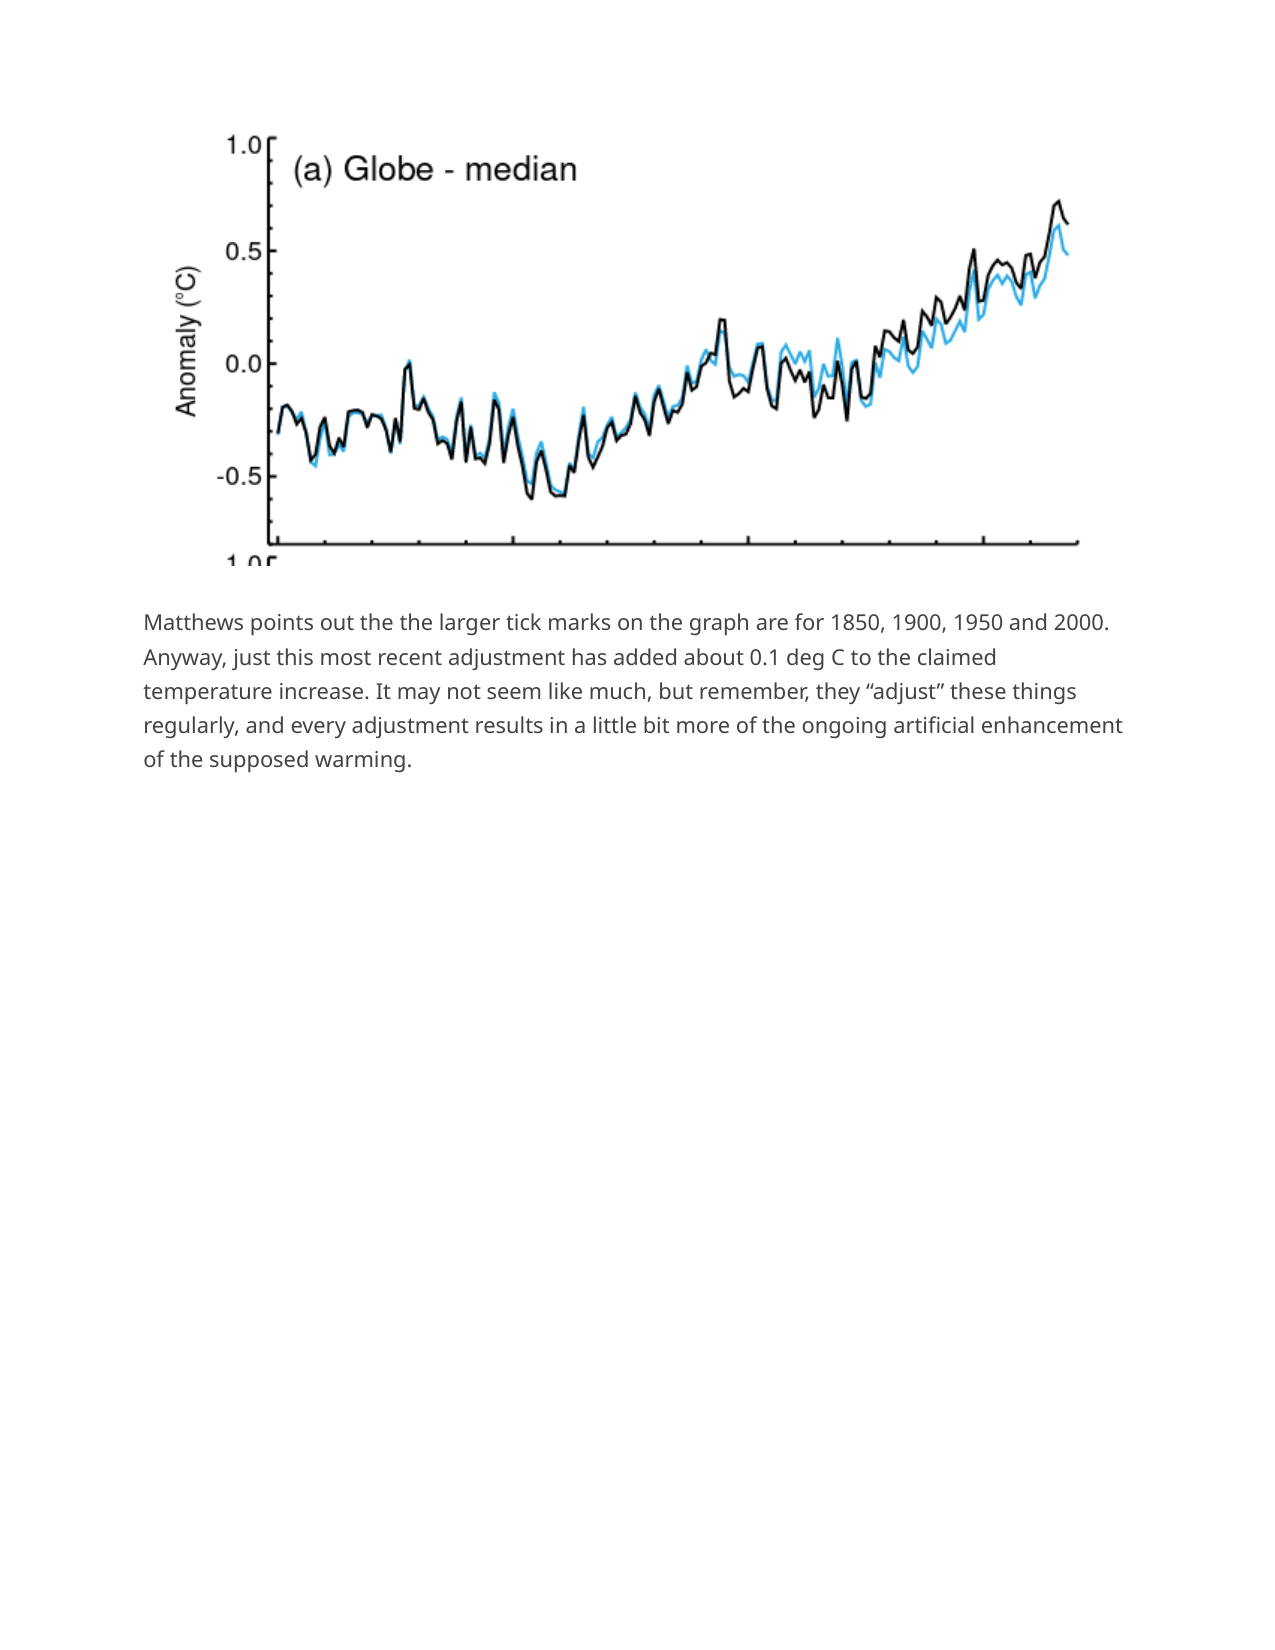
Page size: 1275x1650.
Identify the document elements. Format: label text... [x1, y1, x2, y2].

text Matthews points out the the larger tick marks on the graph are for 1850, 1900, 1950 and 2000. Anyway, just this most recent adjustment has added about 0.1 deg C to the claimed temperature increase. It may not seem like much, but remember, they “adjust” these things regularly, and every adjustment results in a little bit more of the ongoing artificial enhancement of the supposed warming. [143, 607, 1132, 774]
picture [143, 118, 1125, 566]
